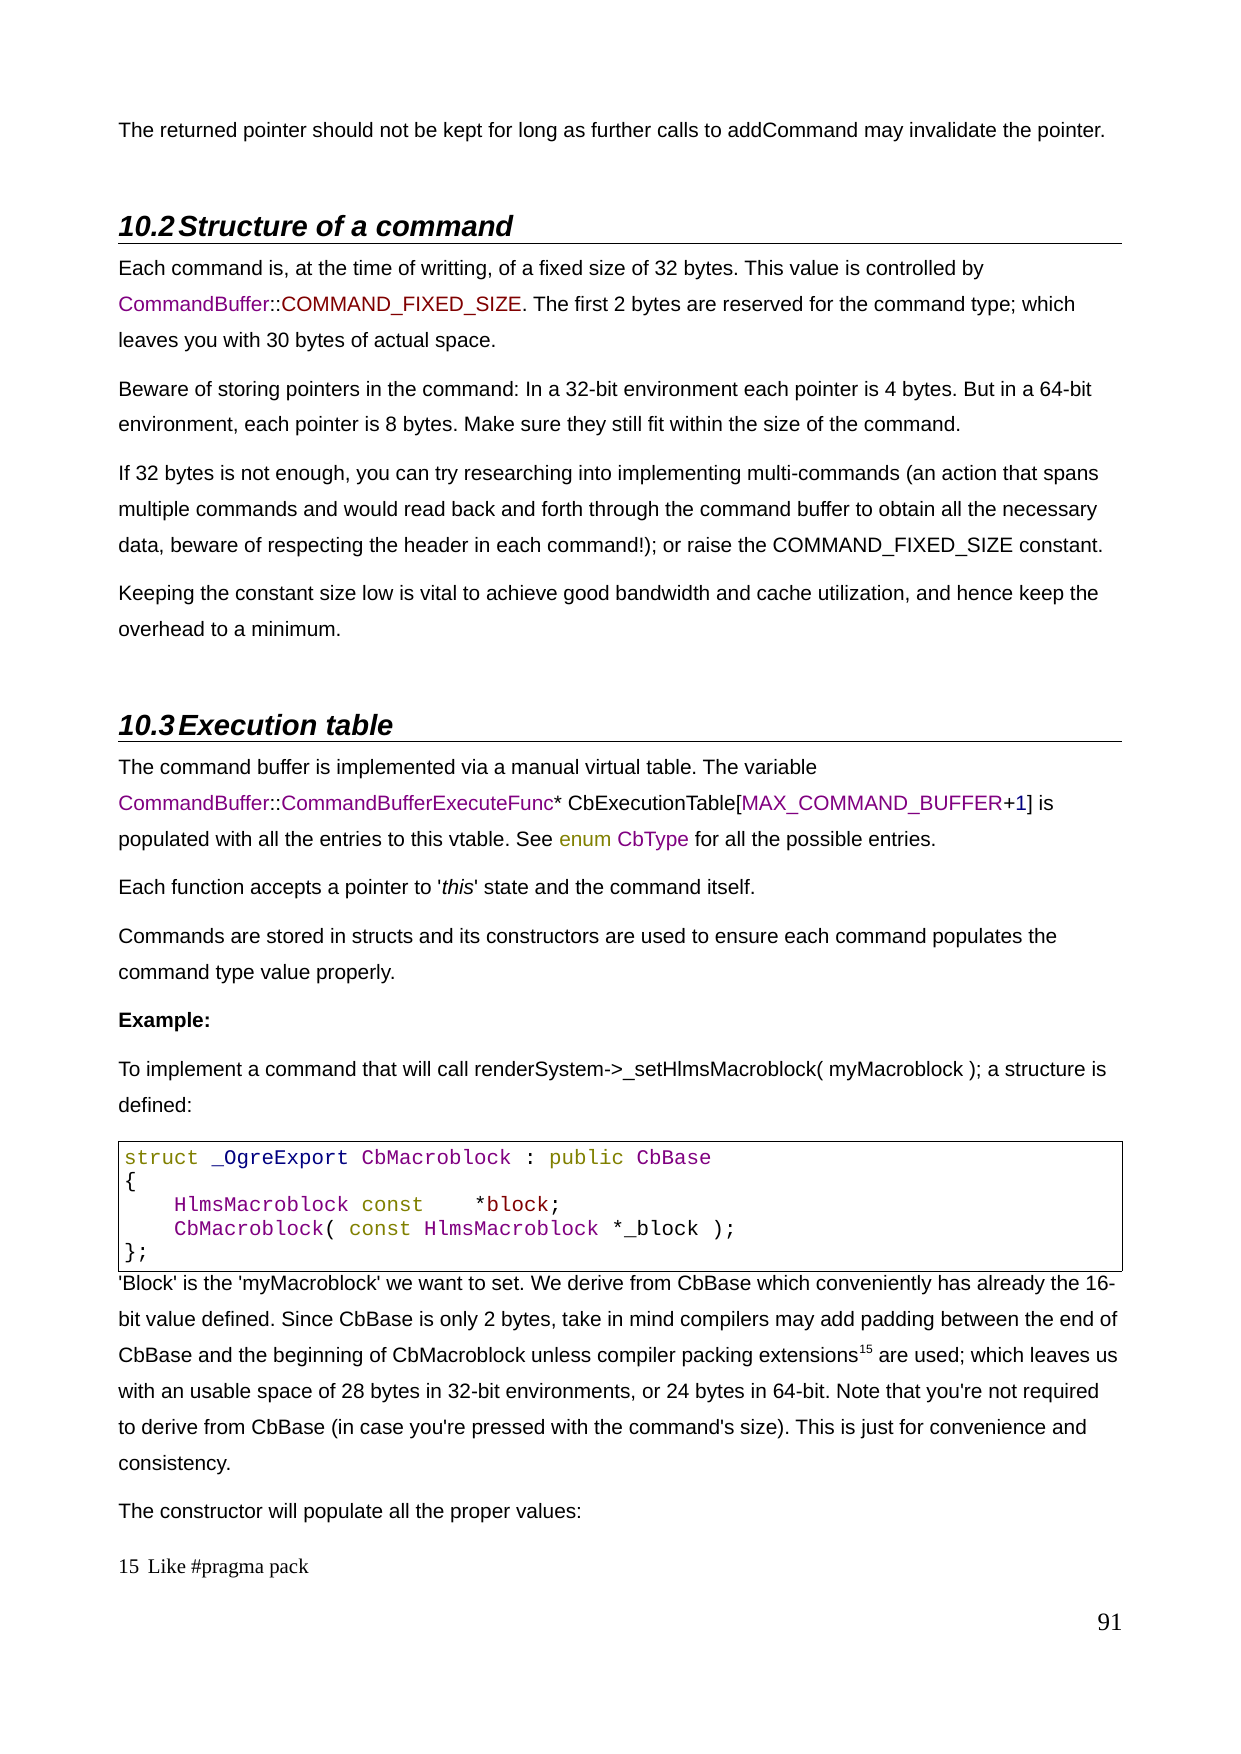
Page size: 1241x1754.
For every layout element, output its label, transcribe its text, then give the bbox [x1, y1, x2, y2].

text Commands are stored in structs and its constructors are used to ensure each command populates the command type value properly. [118, 924, 1122, 983]
text To implement a command that will call renderSystem->_setHlmsMacroblock( myMacroblock ); a structure is defined: [118, 1056, 1122, 1116]
subtitle Execution table [118, 708, 1122, 741]
table_header struct _OgreExport CbMacroblock : public CbBase { HlmsMacroblock const *block; CbMacroblock( const HlmsMacroblock *_block ); }; [119, 1142, 1122, 1271]
text Beware of storing pointers in the command: In a 32-bit environment each pointer is 4 bytes. But in a 64-bit environment, each pointer is 8 bytes. Make sure they still fit within the size of the command. [118, 376, 1122, 436]
text Like #pragma pack [118, 1553, 1122, 1578]
text Example: [118, 1008, 1122, 1032]
subtitle Structure of a command [118, 209, 1122, 243]
text Keeping the constant size low is vital to achieve good bandwidth and cache utilization, and hence keep the overhead to a minimum. [118, 581, 1122, 641]
text 'Block' is the 'myMacroblock' we want to set. We derive from CbBase which conveniently has already the 16-bit value defined. Since CbBase is only 2 bytes, take in mind compilers may add padding between the end of CbBase and the beginning of CbMacroblock unless compiler packing extensions are used; which leaves us with an usable space of 28 bytes in 32-bit environments, or 24 bytes in 64-bit. Note that you're not required to derive from CbBase (in case you're pressed with the command's size). This is just for convenience and consistency. [118, 1272, 1122, 1474]
text Each command is, at the time of writting, of a fixed size of 32 bytes. This value is controlled by CommandBuffer::COMMAND_FIXED_SIZE. The first 2 bytes are reserved for the command type; which leaves you with 30 bytes of actual space. [118, 256, 1122, 352]
text The command buffer is implemented via a manual virtual table. The variable CommandBuffer::CommandBufferExecuteFunc* CbExecutionTable[MAX_COMMAND_BUFFER+1] is populated with all the entries to this vtable. See enum CbType for all the possible entries. [118, 755, 1122, 851]
text The constructor will populate all the proper values: [118, 1499, 1122, 1523]
text If 32 bytes is not enough, you can try researching into implementing multi-commands (an action that spans multiple commands and would read back and forth through the command buffer to obtain all the necessary data, beware of respecting the header in each command!); or raise the COMMAND_FIXED_SIZE constant. [118, 461, 1122, 557]
text Each function accepts a pointer to 'this' state and the command itself. [118, 875, 1122, 899]
text The returned pointer should not be kept for long as further calls to addCommand may invalidate the pointer. [118, 118, 1122, 142]
